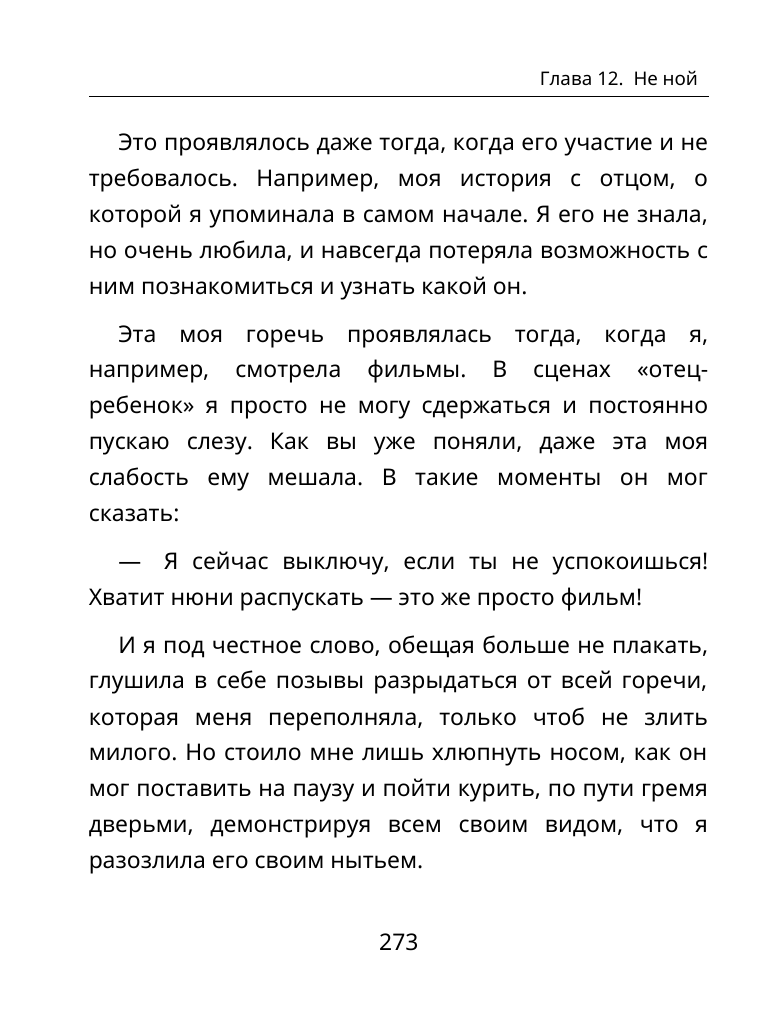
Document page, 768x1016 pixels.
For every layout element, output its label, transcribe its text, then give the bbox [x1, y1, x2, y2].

text Это проявлялось даже тогда, когда его участие и не требовалось. Например, моя история с отцом, о которой я упоминала в самом начале. Я его не знала, но очень любила, и навсегда потеряла возможность с ним познакомиться и узнать какой он. [88, 126, 709, 301]
text И я под честное слово, обещая больше не плакать, глушила в себе позывы разрыдаться от всей горечи, которая меня переполняла, только чтоб не злить милого. Но стоило мне лишь хлюпнуть носом, как он мог поставить на паузу и пойти курить, по пути гремя дверьми, демонстрируя всем своим видом, что я разозлила его своим нытьем. [88, 628, 709, 875]
list Я сейчас выключу, если ты не успокоишься! Хватит нюни распускать — это же просто фильм! [88, 545, 709, 612]
text Эта моя горечь проявлялась тогда, когда я, например, смотрела фильмы. В сценах «отец-ребенок» я просто не могу сдержаться и постоянно пускаю слезу. Как вы уже поняли, даже эта моя слабость ему мешала. В такие моменты он мог сказать: [88, 317, 709, 528]
